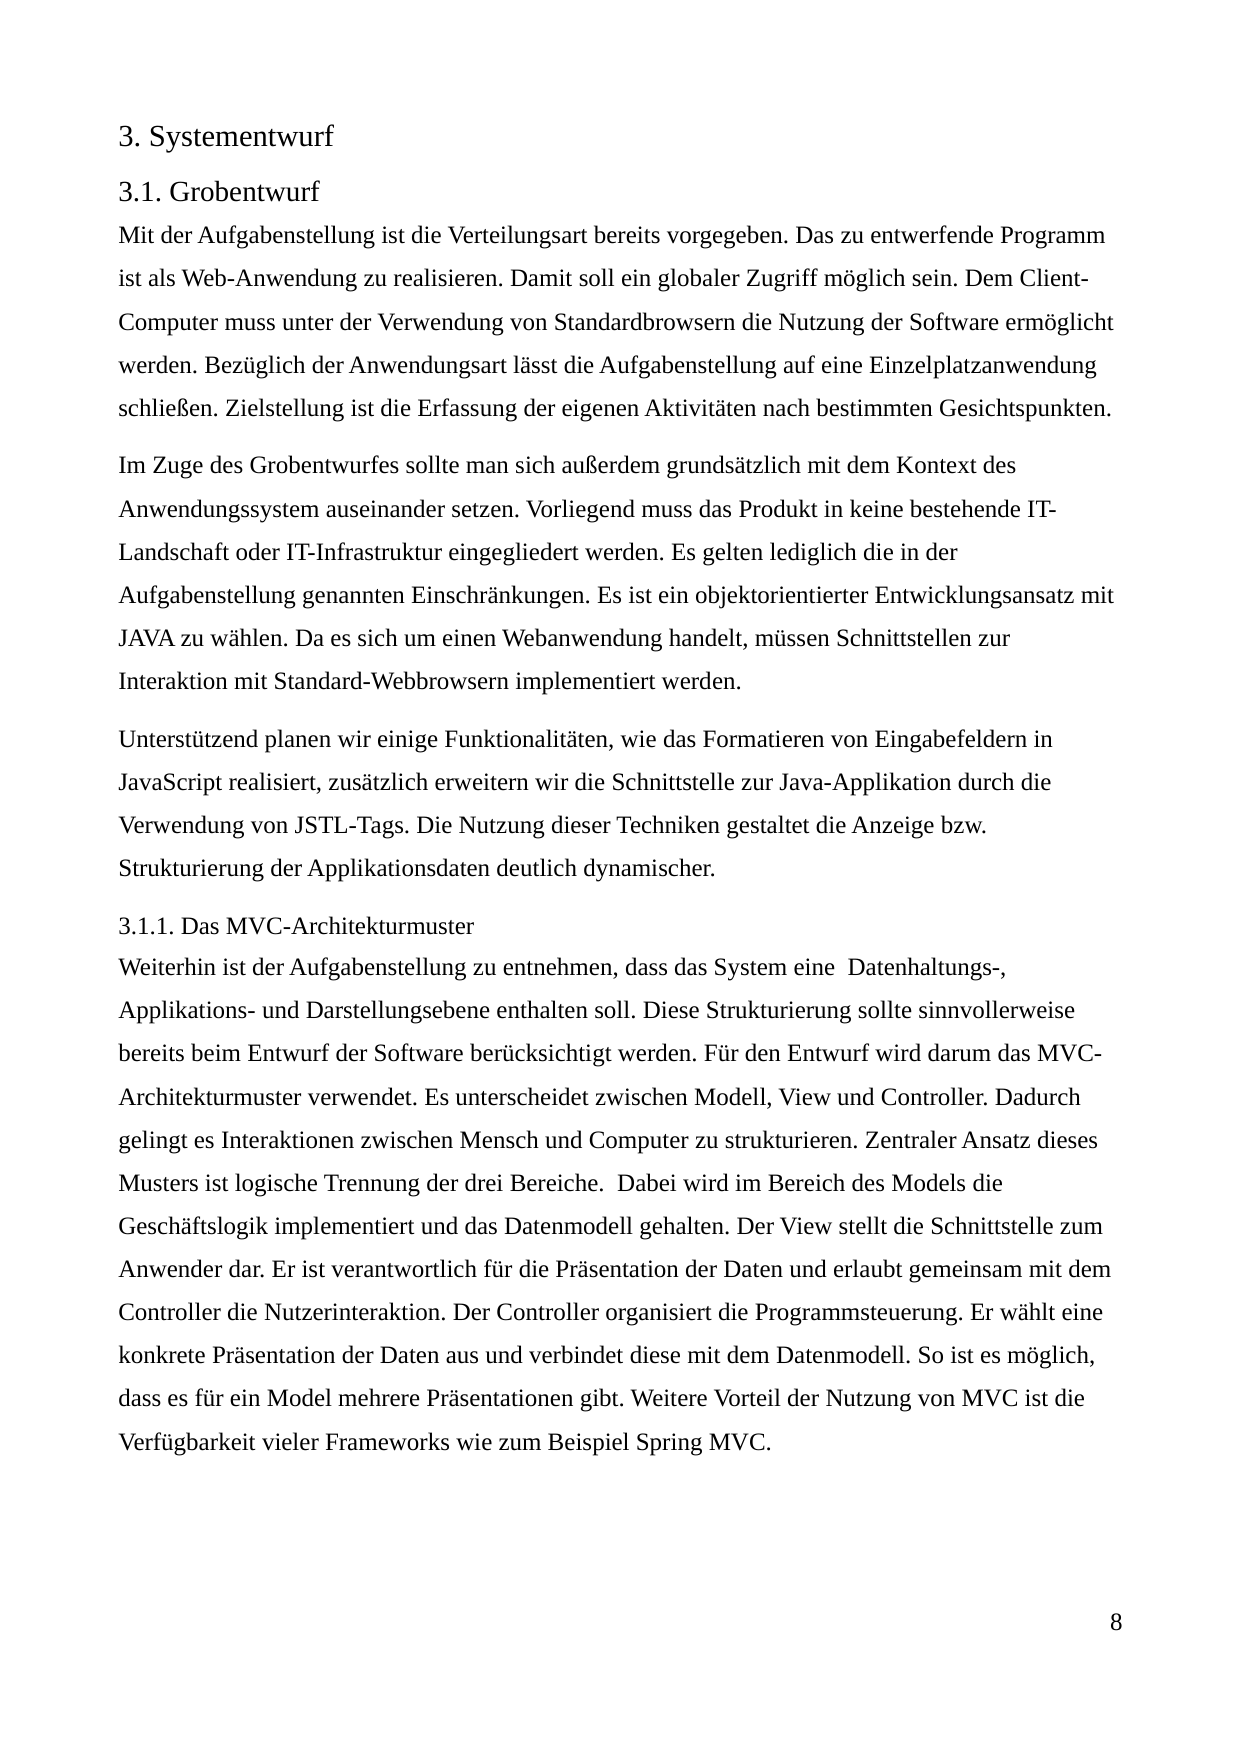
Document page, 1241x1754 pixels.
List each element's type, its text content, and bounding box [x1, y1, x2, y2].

subtitle 3.1. Grobentwurf [118, 174, 1122, 208]
text Unterstützend planen wir einige Funktionalitäten, wie das Formatieren von Eingabefeldern in JavaScript realisiert, zusätzlich erweitern wir die Schnittstelle zur Java-Applikation durch die Verwendung von JSTL-Tags. Die Nutzung dieser Techniken gestaltet die Anzeige bzw. Strukturierung der Applikationsdaten deutlich dynamischer. [118, 724, 1122, 882]
text Weiterhin ist der Aufgabenstellung zu entnehmen, dass das System eine Datenhaltungs-, Applikations- und Darstellungsebene enthalten soll. Diese Strukturierung sollte sinnvollerweise bereits beim Entwurf der Software berücksichtigt werden. Für den Entwurf wird darum das MVC-Architekturmuster verwendet. Es unterscheidet zwischen Modell, View und Controller. Dadurch gelingt es Interaktionen zwischen Mensch und Computer zu strukturieren. Zentraler Ansatz dieses Musters ist logische Trennung der drei Bereiche. Dabei wird im Bereich des Models die Geschäftslogik implementiert und das Datenmodell gehalten. Der View stellt die Schnittstelle zum Anwender dar. Er ist verantwortlich für die Präsentation der Daten und erlaubt gemeinsam mit dem Controller die Nutzerinteraktion. Der Controller organisiert die Programmsteuerung. Er wählt eine konkrete Präsentation der Daten aus und verbindet diese mit dem Datenmodell. So ist es möglich, dass es für ein Model mehrere Präsentationen gibt. Weitere Vorteil der Nutzung von MVC ist die Verfügbarkeit vieler Frameworks wie zum Beispiel Spring MVC. [118, 952, 1122, 1455]
text Im Zuge des Grobentwurfes sollte man sich außerdem grundsätzlich mit dem Kontext des Anwendungssystem auseinander setzen. Vorliegend muss das Produkt in keine bestehende IT-Landschaft oder IT-Infrastruktur eingegliedert werden. Es gelten lediglich die in der Aufgabenstellung genannten Einschränkungen. Es ist ein objektorientierter Entwicklungsansatz mit JAVA zu wählen. Da es sich um einen Webanwendung handelt, müssen Schnittstellen zur Interaktion mit Standard-Webbrowsern implementiert werden. [118, 451, 1122, 695]
subtitle 3.1.1. Das MVC-Architekturmuster [118, 911, 1122, 940]
text Mit der Aufgabenstellung ist die Verteilungsart bereits vorgegeben. Das zu entwerfende Programm ist als Web-Anwendung zu realisieren. Damit soll ein globaler Zugriff möglich sein. Dem Client-Computer muss unter der Verwendung von Standardbrowsern die Nutzung der Software ermöglicht werden. Bezüglich der Anwendungsart lässt die Aufgabenstellung auf eine Einzelplatzanwendung schließen. Zielstellung ist die Erfassung der eigenen Aktivitäten nach bestimmten Gesichtspunkten. [118, 220, 1122, 422]
subtitle 3. Systementwurf [118, 118, 1122, 153]
